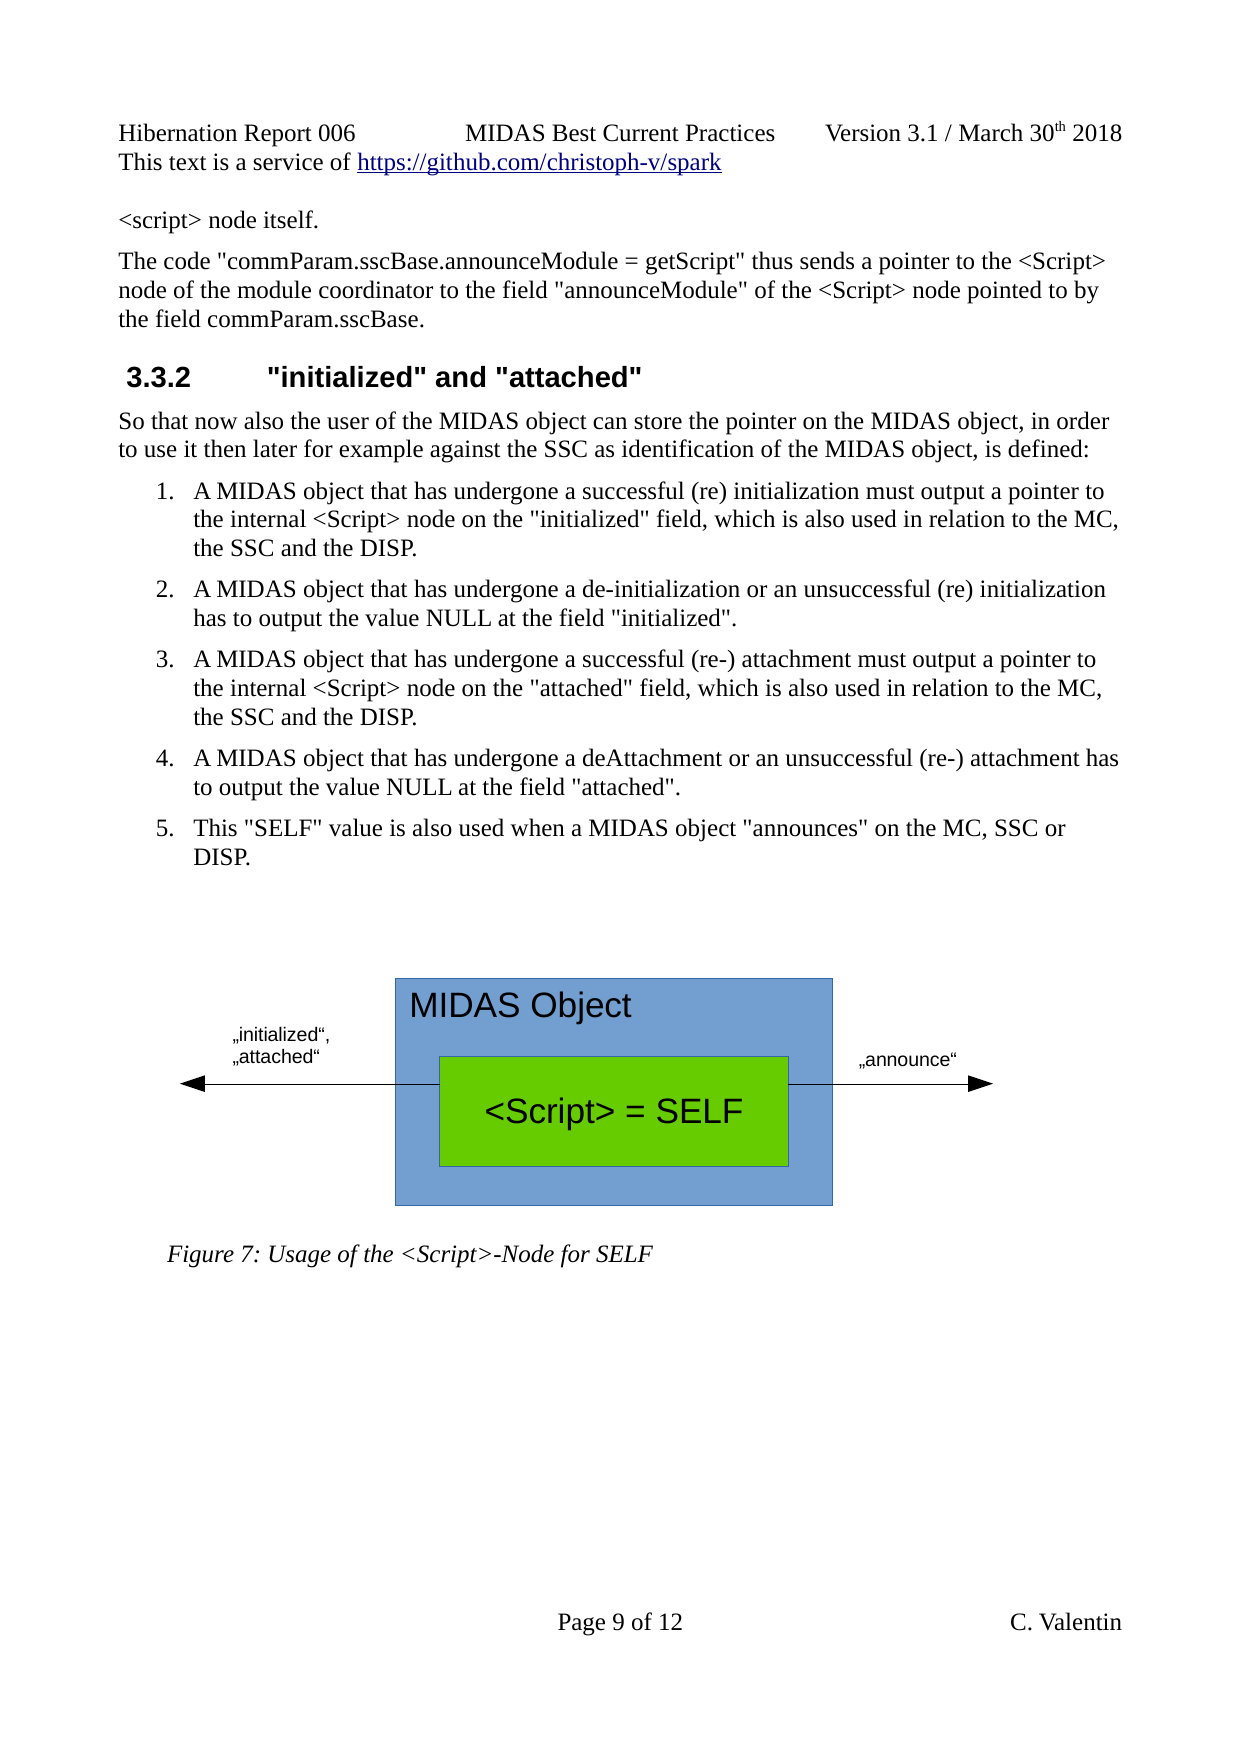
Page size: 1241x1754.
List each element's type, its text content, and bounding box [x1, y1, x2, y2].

text Figure 7: Usage of the <Script>-Node for SELF [167, 1220, 1000, 1268]
text So that now also the user of the MIDAS object can store the pointer on the MIDAS object, in order to use it then later for example against the SSC as identification of the MIDAS object, is defined: [118, 406, 1122, 463]
list A MIDAS object that has undergone a successful (re-) attachment must output a pointer to the internal <Script> node on the "attached" field, which is also used in relation to the MC, the SSC and the DISP. [156, 644, 1122, 731]
list This "SELF" value is also used when a MIDAS object "announces" on the MC, SSC or DISP. [156, 813, 1122, 871]
text The code "commParam.sscBase.announceModule = getScript" thus sends a pointer to the <Script> node of the module coordinator to the field "announceModule" of the <Script> node pointed to by the field commParam.sscBase. [118, 246, 1122, 333]
text <script> node itself. [118, 205, 1122, 234]
list A MIDAS object that has undergone a de-initialization or an unsuccessful (re) initialization has to output the value NULL at the field "initialized". [156, 574, 1122, 632]
list A MIDAS object that has undergone a deAttachment or an unsuccessful (re-) attachment has to output the value NULL at the field "attached". [156, 743, 1122, 801]
subtitle "initialized" and "attached" [118, 360, 1122, 393]
list A MIDAS object that has undergone a successful (re) initialization must output a pointer to the internal <Script> node on the "initialized" field, which is also used in relation to the MC, the SSC and the DISP. [156, 476, 1122, 562]
